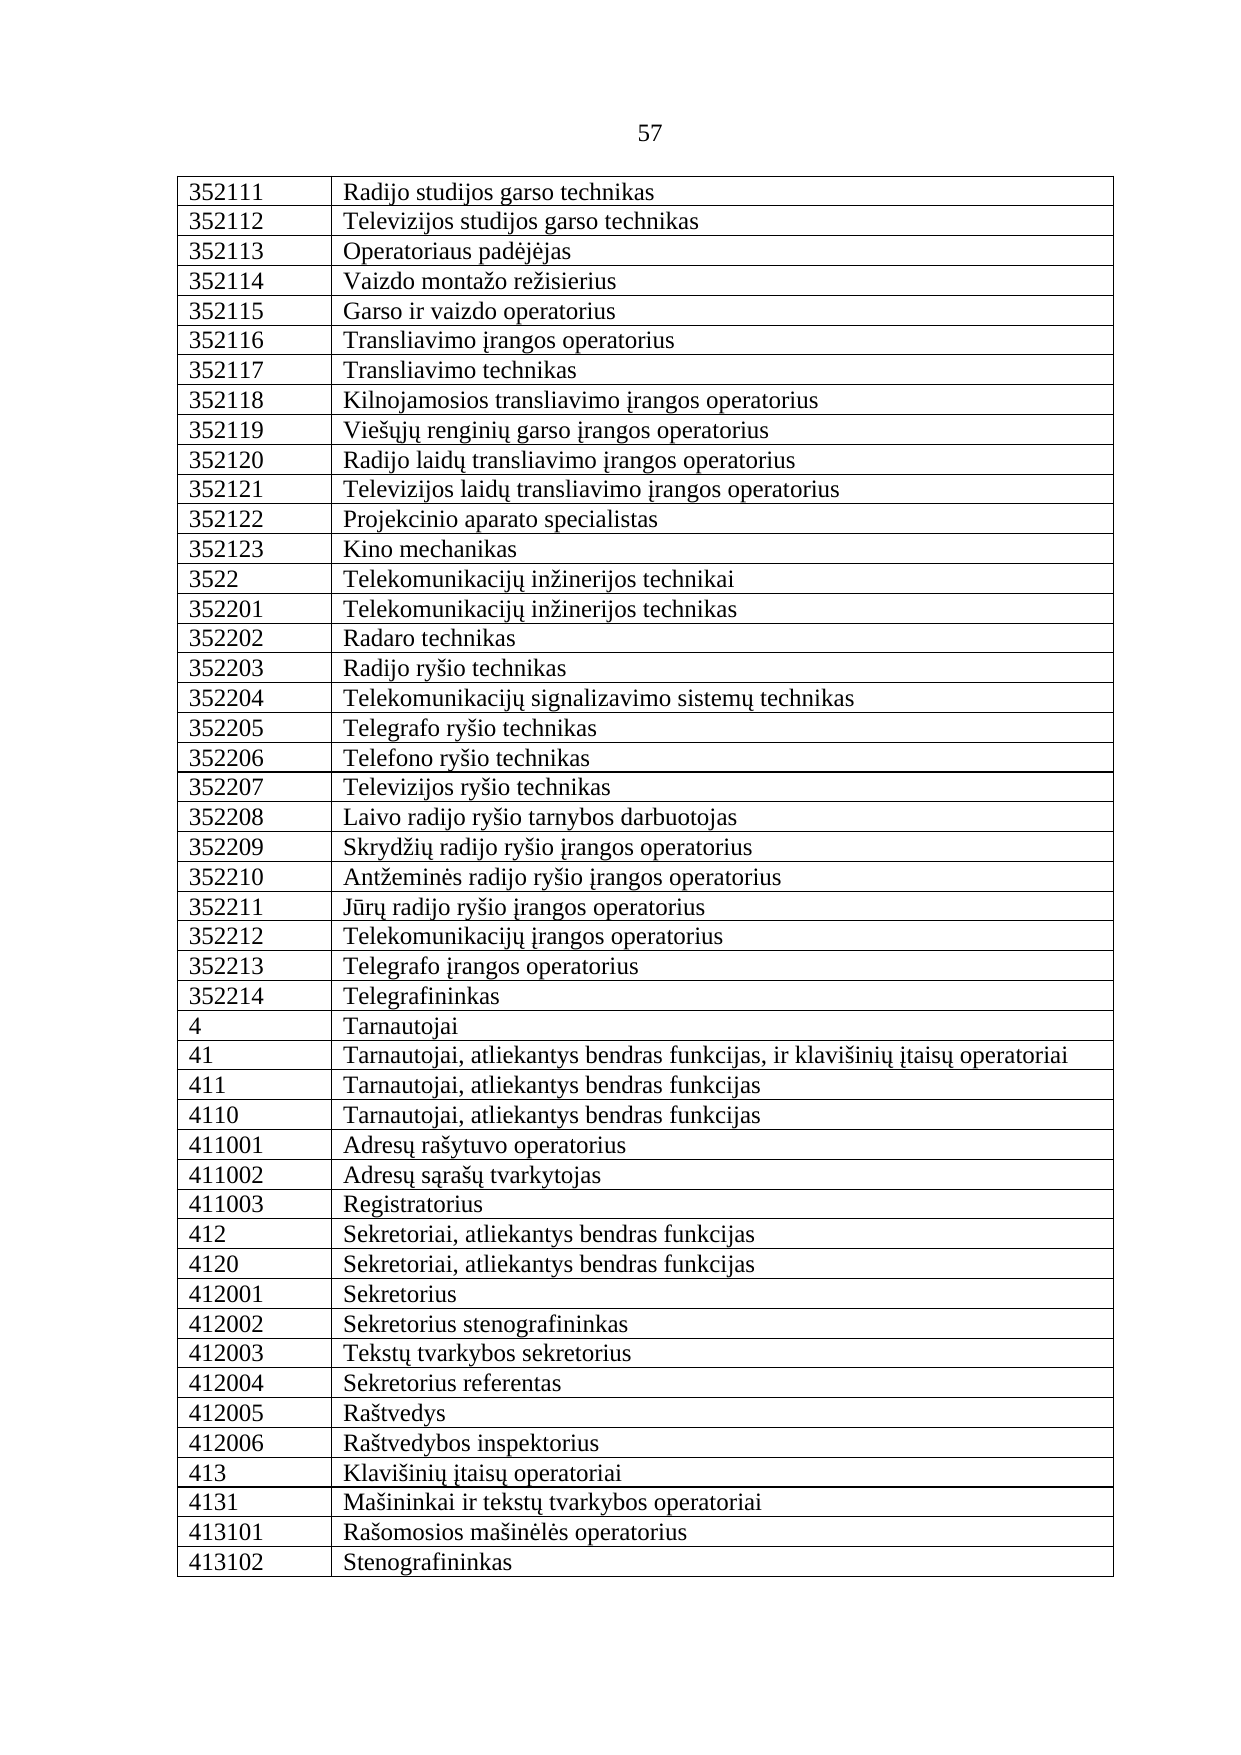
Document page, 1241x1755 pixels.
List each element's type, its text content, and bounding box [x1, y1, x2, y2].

table_cell [1114, 801, 1119, 831]
table_cell [1114, 1099, 1119, 1129]
table_cell Tarnautojai, atliekantys bendras funkcijas [332, 1100, 1113, 1129]
table_cell [1114, 1338, 1119, 1367]
table_cell 352117 [178, 355, 331, 384]
table_cell [1114, 920, 1119, 950]
table_cell [1114, 533, 1119, 563]
table_cell Laivo radijo ryšio tarnybos darbuotojas [332, 802, 1113, 831]
table_cell Sekretorius stenografininkas [332, 1309, 1113, 1337]
table_cell [1114, 1457, 1119, 1486]
table_cell [1114, 503, 1119, 533]
table_cell Adresų sąrašų tvarkytojas [332, 1160, 1113, 1188]
table_cell 352202 [178, 624, 331, 652]
table_cell 352210 [178, 862, 331, 891]
table_cell 3522 [178, 564, 331, 593]
table_cell Transliavimo įrangos operatorius [332, 326, 1113, 354]
table_cell 352112 [178, 206, 331, 235]
table_cell Televizijos studijos garso technikas [332, 206, 1113, 235]
table_cell Radijo laidų transliavimo įrangos operatorius [332, 445, 1113, 473]
table_cell 352120 [178, 445, 331, 473]
table_cell Mašininkai ir tekstų tvarkybos operatoriai [332, 1488, 1113, 1516]
table_cell Telegrafo ryšio technikas [332, 713, 1113, 742]
table_cell [1114, 980, 1119, 1010]
table_cell Operatoriaus padėjėjas [332, 236, 1113, 265]
table_cell Vaizdo montažo režisierius [332, 266, 1113, 295]
table_cell 411002 [178, 1160, 331, 1188]
table_cell 4120 [178, 1249, 331, 1278]
table_cell [1114, 1427, 1119, 1457]
table_cell [1114, 1278, 1119, 1308]
table_cell Telefono ryšio technikas [332, 743, 1113, 771]
table_cell [1114, 950, 1119, 980]
table_cell Adresų rašytuvo operatorius [332, 1130, 1113, 1159]
table_cell Telekomunikacijų inžinerijos technikas [332, 594, 1113, 622]
table_cell Kino mechanikas [332, 534, 1113, 563]
table_cell [1114, 1159, 1119, 1188]
table_cell [1114, 176, 1119, 205]
table_cell 41 [178, 1041, 331, 1069]
table_cell Telegrafininkas [332, 981, 1113, 1010]
table_cell 352115 [178, 296, 331, 324]
table_cell 411 [178, 1070, 331, 1099]
table_cell Televizijos ryšio technikas [332, 773, 1113, 801]
table_cell 352113 [178, 236, 331, 265]
table_cell 412006 [178, 1428, 331, 1457]
table_cell 4 [178, 1011, 331, 1039]
table_cell [1114, 1010, 1119, 1039]
table_cell Viešųjų renginių garso įrangos operatorius [332, 415, 1113, 444]
table_cell 352207 [178, 773, 331, 801]
table_cell Rašomosios mašinėlės operatorius [332, 1517, 1113, 1546]
table_cell 412004 [178, 1368, 331, 1397]
table_cell [1114, 593, 1119, 622]
table_cell [1114, 623, 1119, 652]
table_cell [1114, 235, 1119, 265]
table_cell Raštvedys [332, 1398, 1113, 1427]
table_cell 411003 [178, 1190, 331, 1218]
table_cell 352123 [178, 534, 331, 563]
table_cell [1114, 325, 1119, 354]
table_cell Tarnautojai, atliekantys bendras funkcijas, ir klavišinių įtaisų operatoriai [332, 1041, 1113, 1069]
table_cell Televizijos laidų transliavimo įrangos operatorius [332, 475, 1113, 503]
table_cell [1114, 831, 1119, 861]
table_cell 352205 [178, 713, 331, 742]
table_cell [1114, 563, 1119, 593]
table_cell 352122 [178, 504, 331, 533]
table_cell 352118 [178, 385, 331, 414]
table_cell 352201 [178, 594, 331, 622]
table_cell [1114, 295, 1119, 324]
table_cell [1114, 891, 1119, 920]
table_cell 412002 [178, 1309, 331, 1337]
table_cell Stenografininkas [332, 1547, 1113, 1576]
table_cell [1114, 444, 1119, 473]
table_cell [1114, 474, 1119, 503]
table_cell Radijo studijos garso technikas [332, 177, 1113, 205]
table_cell Raštvedybos inspektorius [332, 1428, 1113, 1457]
table_cell [1114, 205, 1119, 235]
table_cell [1114, 1129, 1119, 1159]
table_cell 412 [178, 1219, 331, 1248]
table_cell [1114, 712, 1119, 742]
table_cell Tarnautojai, atliekantys bendras funkcijas [332, 1070, 1113, 1099]
table_cell [1114, 1516, 1119, 1546]
table_cell [1114, 682, 1119, 712]
table_cell 413 [178, 1458, 331, 1486]
table_cell Garso ir vaizdo operatorius [332, 296, 1113, 324]
table_cell 412005 [178, 1398, 331, 1427]
table_cell 352208 [178, 802, 331, 831]
table_cell Antžeminės radijo ryšio įrangos operatorius [332, 862, 1113, 891]
table_cell Sekretoriai, atliekantys bendras funkcijas [332, 1249, 1113, 1278]
table_cell Telekomunikacijų signalizavimo sistemų technikas [332, 683, 1113, 712]
table_cell Skrydžių radijo ryšio įrangos operatorius [332, 832, 1113, 861]
table_cell 352204 [178, 683, 331, 712]
table_cell 352214 [178, 981, 331, 1010]
table_cell Sekretoriai, atliekantys bendras funkcijas [332, 1219, 1113, 1248]
table_cell Transliavimo technikas [332, 355, 1113, 384]
table_cell 352209 [178, 832, 331, 861]
table_cell [1114, 265, 1119, 295]
table_cell Klavišinių įtaisų operatoriai [332, 1458, 1113, 1486]
table_cell [1114, 861, 1119, 891]
table_cell [1114, 1218, 1119, 1248]
table_cell 412003 [178, 1339, 331, 1367]
table_cell Jūrų radijo ryšio įrangos operatorius [332, 892, 1113, 920]
table_cell Radaro technikas [332, 624, 1113, 652]
table_cell Kilnojamosios transliavimo įrangos operatorius [332, 385, 1113, 414]
table_cell Registratorius [332, 1190, 1113, 1218]
table_cell Telekomunikacijų inžinerijos technikai [332, 564, 1113, 593]
table_cell Telegrafo įrangos operatorius [332, 951, 1113, 980]
table_cell Tekstų tvarkybos sekretorius [332, 1339, 1113, 1367]
table_cell [1114, 771, 1119, 801]
table_cell Projekcinio aparato specialistas [332, 504, 1113, 533]
table_cell [1114, 1397, 1119, 1427]
table_cell 413102 [178, 1547, 331, 1576]
table_cell 352211 [178, 892, 331, 920]
table_cell 352111 [178, 177, 331, 205]
table_cell Radijo ryšio technikas [332, 653, 1113, 682]
table_cell [1114, 652, 1119, 682]
table_cell [1114, 1546, 1119, 1576]
table_cell 352203 [178, 653, 331, 682]
table_cell Tarnautojai [332, 1011, 1113, 1039]
table_cell 352213 [178, 951, 331, 980]
table_cell [1114, 384, 1119, 414]
table_cell 352119 [178, 415, 331, 444]
table_cell [1114, 354, 1119, 384]
table_cell 411001 [178, 1130, 331, 1159]
table_cell [1114, 742, 1119, 771]
table_cell 412001 [178, 1279, 331, 1308]
table_cell Sekretorius referentas [332, 1368, 1113, 1397]
table_cell 352212 [178, 921, 331, 950]
table_cell [1114, 1069, 1119, 1099]
table_cell 352206 [178, 743, 331, 771]
table_cell 352114 [178, 266, 331, 295]
table_cell 413101 [178, 1517, 331, 1546]
table_cell [1114, 1486, 1119, 1516]
table_cell Sekretorius [332, 1279, 1113, 1308]
table_cell 352121 [178, 475, 331, 503]
table_cell [1114, 1248, 1119, 1278]
table_cell [1114, 1308, 1119, 1337]
table_cell [1114, 414, 1119, 444]
table_cell [1114, 1367, 1119, 1397]
table_cell Telekomunikacijų įrangos operatorius [332, 921, 1113, 950]
table_cell [1114, 1189, 1119, 1218]
table_cell [1114, 1040, 1119, 1069]
table_cell 352116 [178, 326, 331, 354]
table_cell 4110 [178, 1100, 331, 1129]
table_cell 4131 [178, 1488, 331, 1516]
